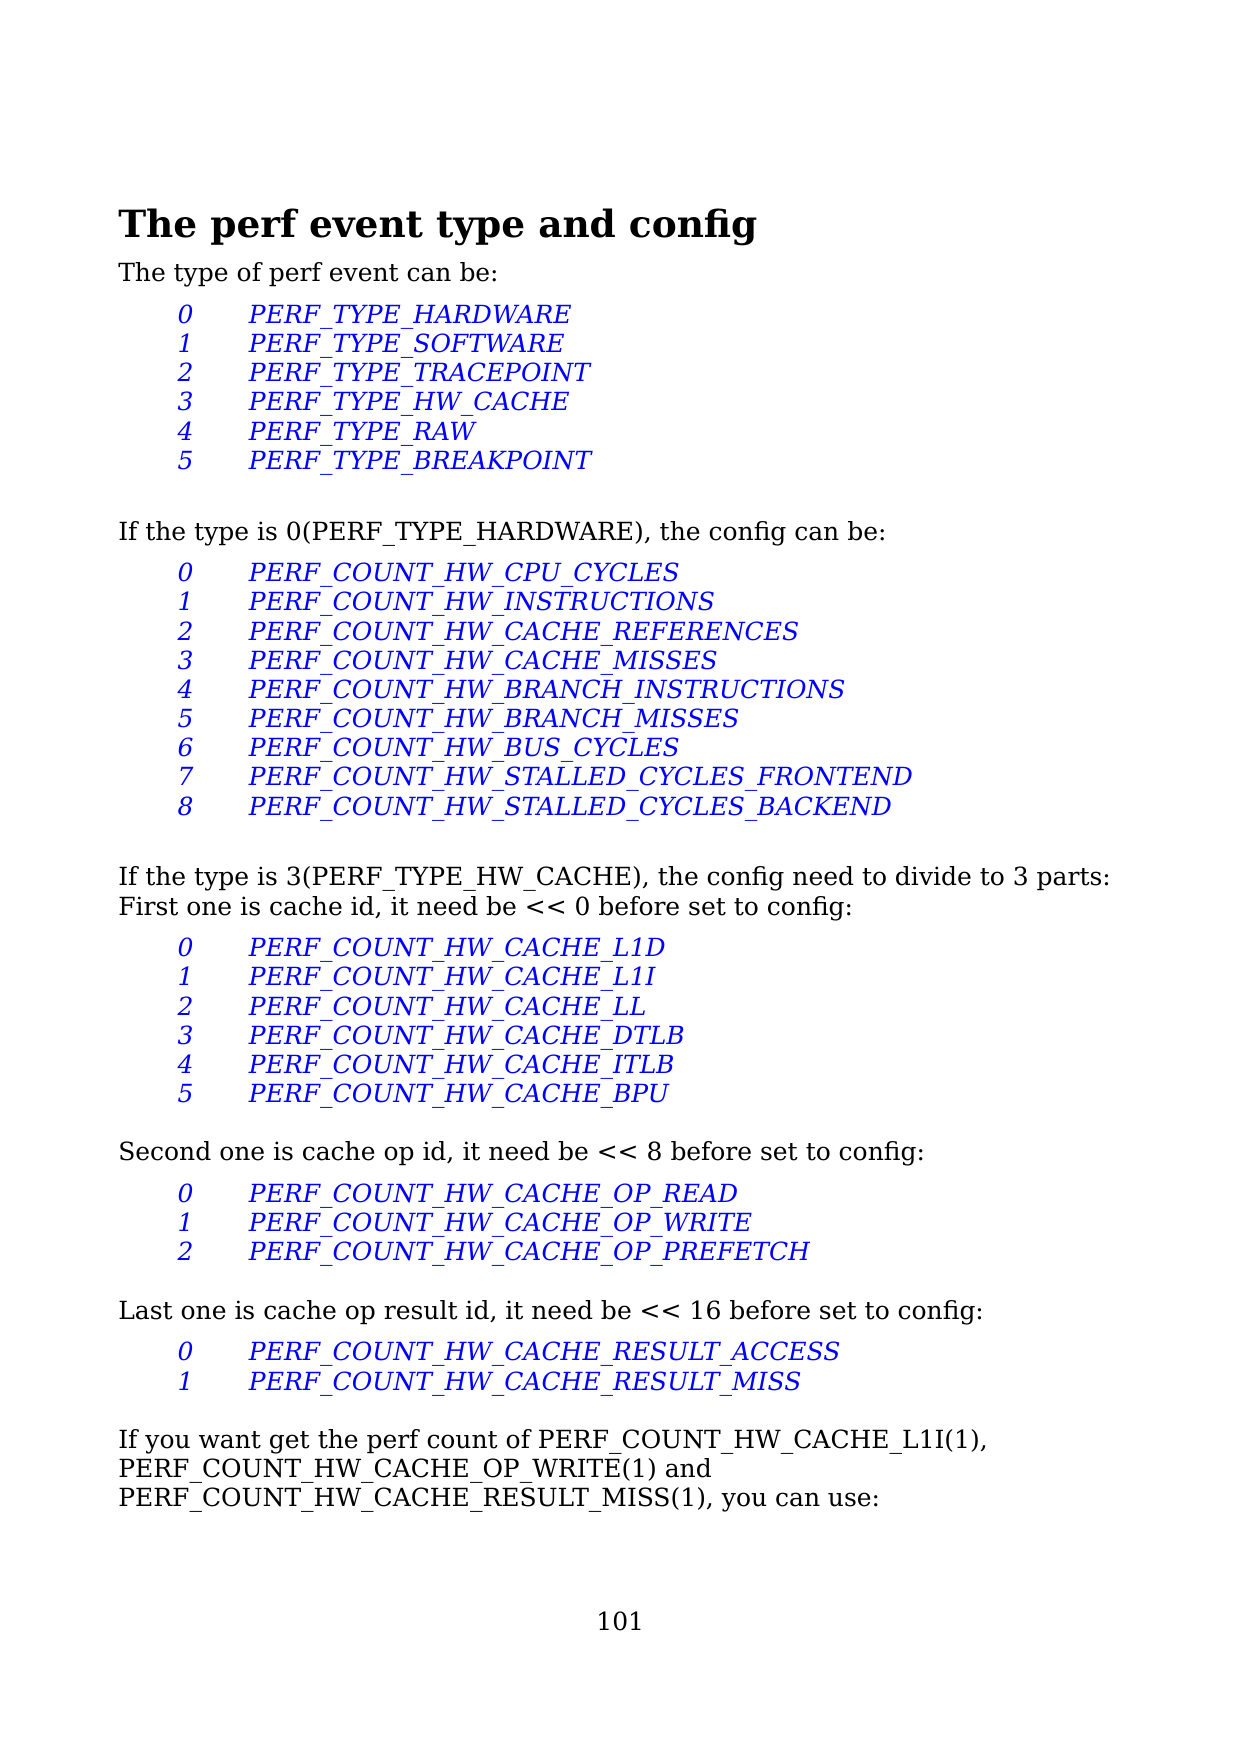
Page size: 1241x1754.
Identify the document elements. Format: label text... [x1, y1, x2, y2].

text If the type is 3(PERF_TYPE_HW_CACHE), the config need to divide to 3 parts: First one is cache id, it need be << 0 before set to config: [118, 862, 1122, 921]
text 2 PERF_COUNT_HW_CACHE_LL [177, 992, 1063, 1021]
text 2 PERF_TYPE_TRACEPOINT [177, 358, 1063, 387]
text 3 PERF_COUNT_HW_CACHE_DTLB [177, 1021, 1063, 1050]
text 8 PERF_COUNT_HW_STALLED_CYCLES_BACKEND [177, 792, 1063, 821]
text Last one is cache op result id, it need be << 16 before set to config: [118, 1296, 1122, 1325]
text 5 PERF_TYPE_BREAKPOINT [177, 446, 1063, 475]
text 2 PERF_COUNT_HW_CACHE_REFERENCES [177, 617, 1063, 646]
text 1 PERF_COUNT_HW_CACHE_RESULT_MISS [177, 1367, 1063, 1396]
text If you want get the perf count of PERF_COUNT_HW_CACHE_L1I(1), PERF_COUNT_HW_CACHE_OP_WRITE(1) and PERF_COUNT_HW_CACHE_RESULT_MISS(1), you can use: [118, 1425, 1122, 1512]
text 7 PERF_COUNT_HW_STALLED_CYCLES_FRONTEND [177, 762, 1063, 792]
text 4 PERF_COUNT_HW_CACHE_ITLB [177, 1050, 1063, 1079]
text 1 PERF_COUNT_HW_INSTRUCTIONS [177, 587, 1063, 617]
text 1 PERF_COUNT_HW_CACHE_OP_WRITE [177, 1208, 1063, 1237]
text 5 PERF_COUNT_HW_BRANCH_MISSES [177, 704, 1063, 733]
text 0 PERF_COUNT_HW_CACHE_L1D [177, 933, 1063, 962]
text 1 PERF_TYPE_SOFTWARE [177, 329, 1063, 358]
text 4 PERF_TYPE_RAW [177, 417, 1063, 446]
text If the type is 0(PERF_TYPE_HARDWARE), the config can be: [118, 517, 1122, 546]
text 4 PERF_COUNT_HW_BRANCH_INSTRUCTIONS [177, 675, 1063, 704]
text 0 PERF_COUNT_HW_CACHE_OP_READ [177, 1179, 1063, 1208]
subtitle The perf event type and config [118, 202, 1122, 246]
text 0 PERF_COUNT_HW_CPU_CYCLES [177, 558, 1063, 587]
text 3 PERF_TYPE_HW_CACHE [177, 387, 1063, 417]
text 5 PERF_COUNT_HW_CACHE_BPU [177, 1079, 1063, 1108]
text 2 PERF_COUNT_HW_CACHE_OP_PREFETCH [177, 1237, 1063, 1267]
text 0 PERF_TYPE_HARDWARE [177, 300, 1063, 329]
text 3 PERF_COUNT_HW_CACHE_MISSES [177, 646, 1063, 675]
text The type of perf event can be: [118, 258, 1122, 287]
text 1 PERF_COUNT_HW_CACHE_L1I [177, 962, 1063, 992]
text 6 PERF_COUNT_HW_BUS_CYCLES [177, 733, 1063, 762]
text Second one is cache op id, it need be << 8 before set to config: [118, 1137, 1122, 1167]
text 0 PERF_COUNT_HW_CACHE_RESULT_ACCESS [177, 1337, 1063, 1367]
